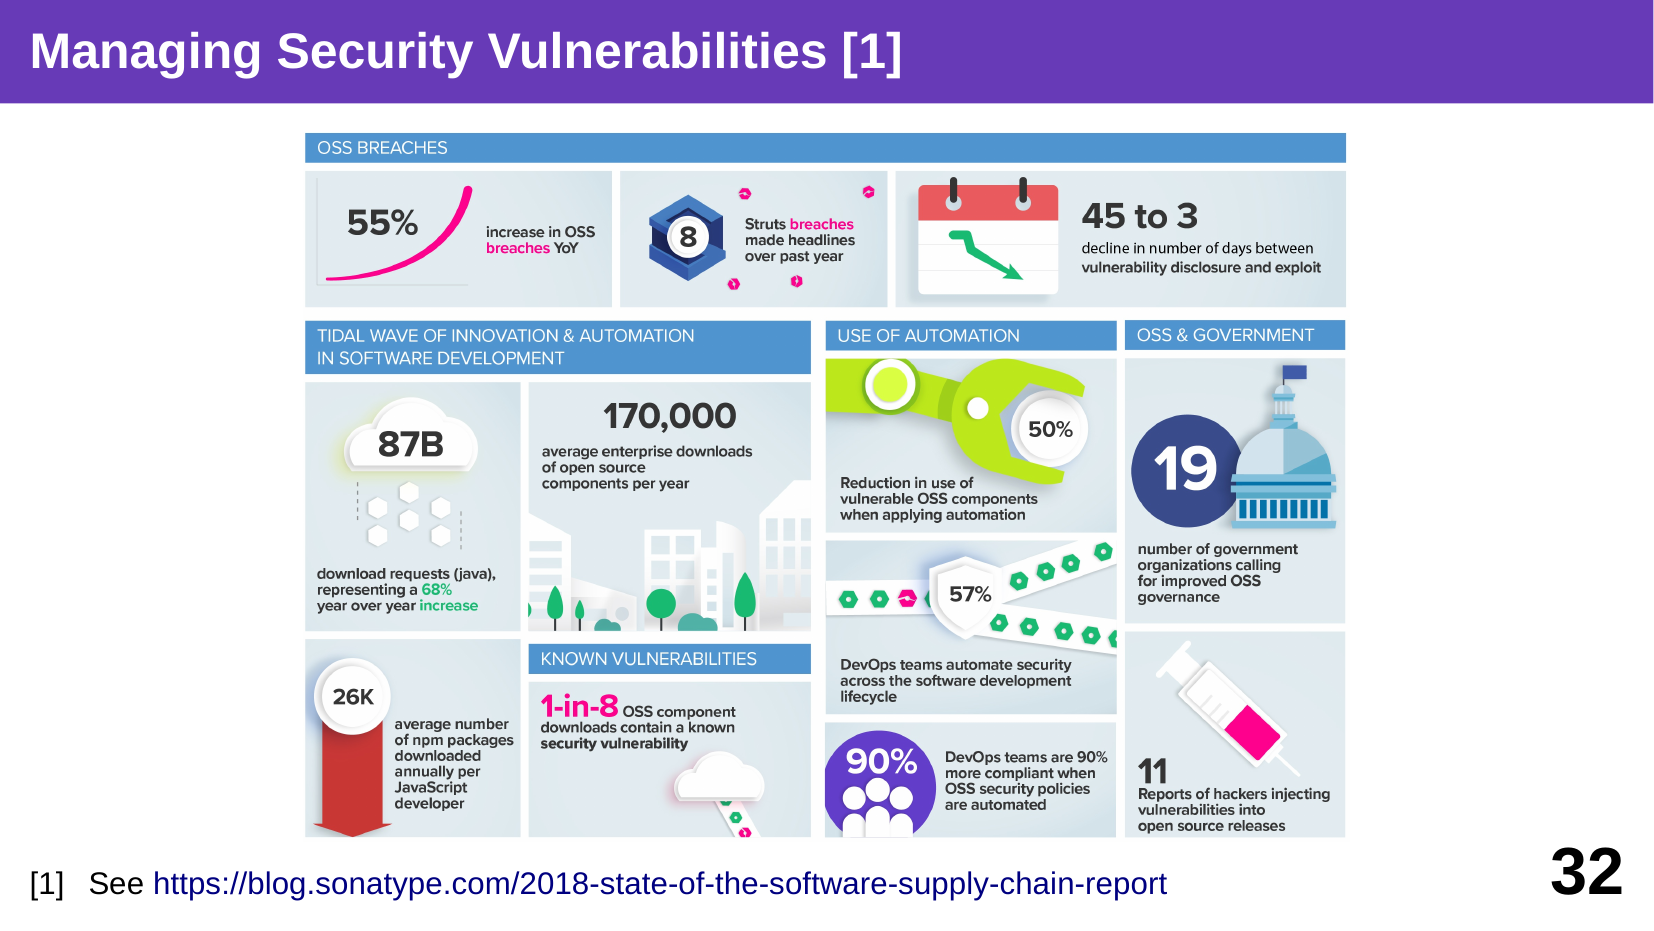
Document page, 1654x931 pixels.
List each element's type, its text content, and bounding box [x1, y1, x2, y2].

text_box [1] See https://blog.sonatype.com/2018-state-of-the-software-supply-chain-report [0, 826, 1536, 931]
title Managing Security Vulnerabilities [1] [0, 0, 1654, 104]
picture [303, 132, 1350, 842]
